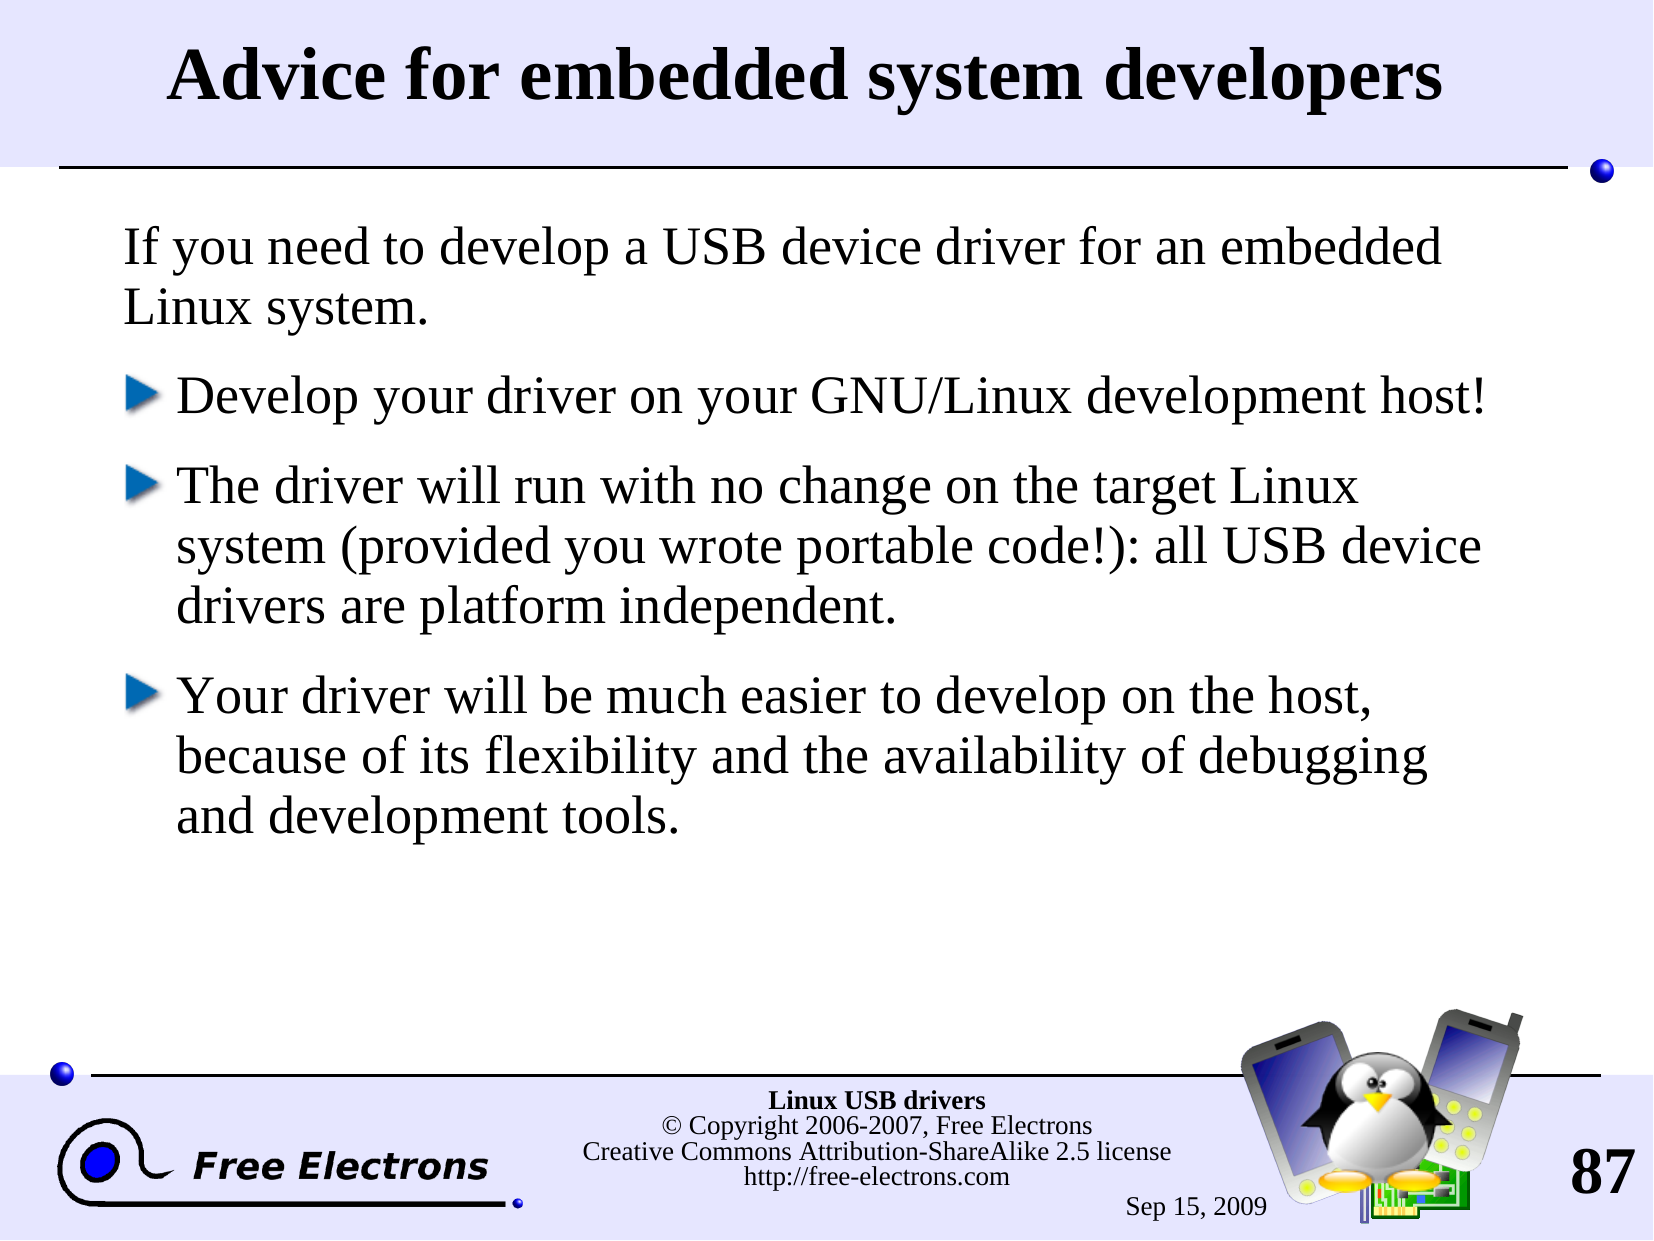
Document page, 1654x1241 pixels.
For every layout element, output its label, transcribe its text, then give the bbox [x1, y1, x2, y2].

picture [1230, 1007, 1538, 1241]
list If you need to develop a USB device driver for an embedded Linux system. Develop your driver on your GNU/Linux development host! The driver will run with no change on the target Linux system (provided you wrote portable code!): all USB device drivers are platform independent. Your driver will be much easier to develop on the host, because of its flexibility and the availability of debugging and development tools. [105, 216, 1518, 1066]
title Advice for embedded system developers [60, 25, 1551, 124]
picture [50, 1107, 527, 1216]
